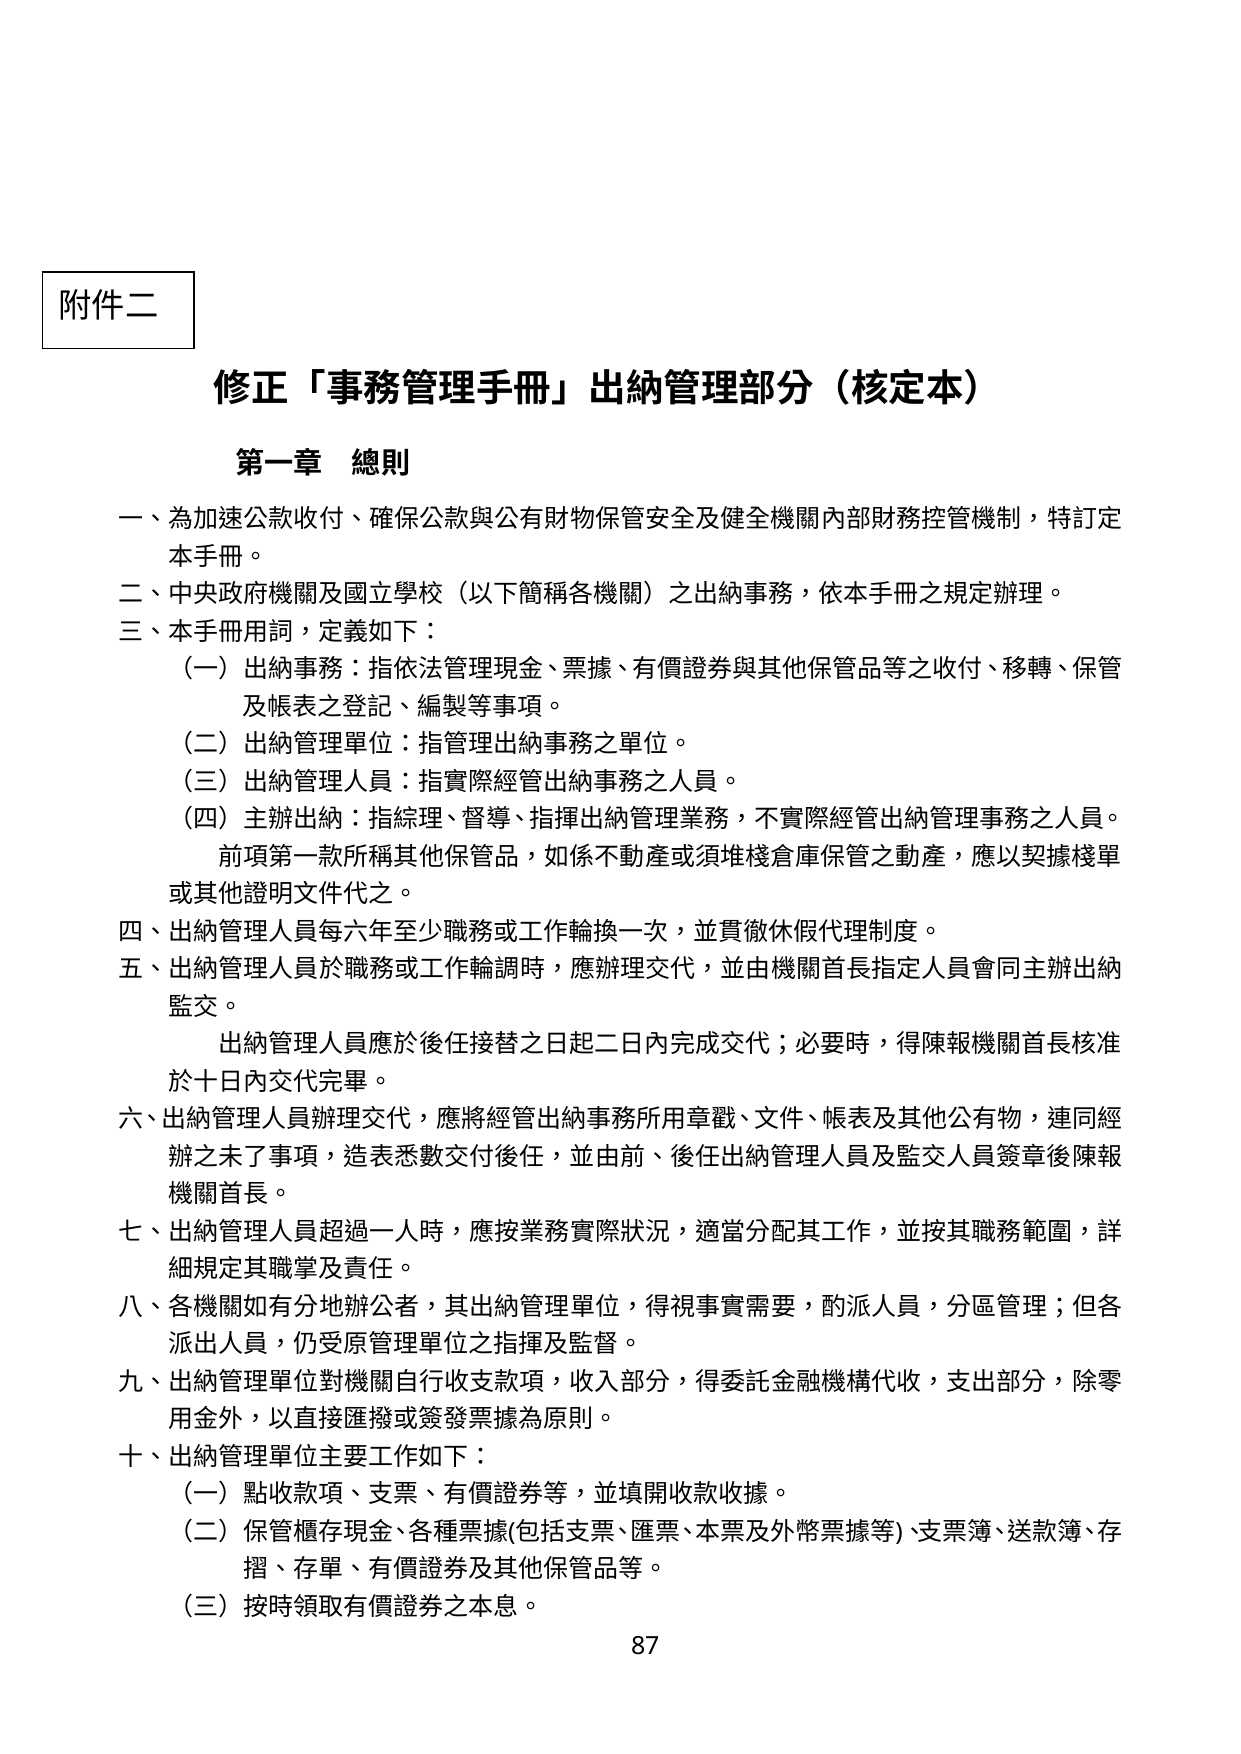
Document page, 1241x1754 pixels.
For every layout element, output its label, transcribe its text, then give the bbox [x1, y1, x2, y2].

text 附件二 [58, 280, 178, 326]
text （三）按時領取有價證券之本息。 [168, 1585, 1122, 1623]
text 一、為加速公款收付、確保公款與公有財物保管安全及健全機關內部財務控管機制，特訂定本手冊。 [118, 498, 1122, 573]
text 出納管理人員應於後任接替之日起二日內完成交代；必要時，得陳報機關首長核准於十日內交代完畢。 [168, 1023, 1122, 1098]
text 二、中央政府機關及國立學校（以下簡稱各機關）之出納事務，依本手冊之規定辦理。 [118, 573, 1122, 610]
text （二）出納管理單位：指管理出納事務之單位。 [168, 723, 1122, 760]
text 八、各機關如有分地辦公者，其出納管理單位，得視事實需要，酌派人員，分區管理；但各派出人員，仍受原管理單位之指揮及監督。 [118, 1285, 1122, 1360]
text 修正「事務管理手冊」出納管理部分（核定本） [118, 348, 1122, 423]
text 六、出納管理人員辦理交代，應將經管出納事務所用章戳、文件、帳表及其他公有物，連同經辦之未了事項，造表悉數交付後任，並由前、後任出納管理人員及監交人員簽章後陳報機關首長。 [118, 1098, 1122, 1210]
text 五、出納管理人員於職務或工作輪調時，應辦理交代，並由機關首長指定人員會同主辦出納監交。 [118, 948, 1122, 1023]
text （一）點收款項、支票、有價證券等，並填開收款收據。 [168, 1473, 1122, 1510]
text 四、出納管理人員每六年至少職務或工作輪換一次，並貫徹休假代理制度。 [118, 910, 1122, 948]
text 三、本手冊用詞，定義如下： [118, 610, 1122, 648]
text 九、出納管理單位對機關自行收支款項，收入部分，得委託金融機構代收，支出部分，除零用金外，以直接匯撥或簽發票據為原則。 [118, 1360, 1122, 1435]
text （三）出納管理人員：指實際經管出納事務之人員。 [168, 760, 1122, 798]
text （一）出納事務：指依法管理現金、票據、有價證券與其他保管品等之收付、移轉、保管及帳表之登記、編製等事項。 [168, 648, 1122, 723]
text （二）保管櫃存現金、各種票據(包括支票、匯票、本票及外幣票據等)、支票簿、送款簿、存摺、存單、有價證券及其他保管品等。 [168, 1510, 1122, 1585]
text 第一章 總則 [118, 423, 1122, 498]
text 七、出納管理人員超過一人時，應按業務實際狀況，適當分配其工作，並按其職務範圍，詳細規定其職掌及責任。 [118, 1210, 1122, 1285]
text 十、出納管理單位主要工作如下： [118, 1435, 1122, 1473]
text 前項第一款所稱其他保管品，如係不動產或須堆棧倉庫保管之動產，應以契據棧單或其他證明文件代之。 [168, 835, 1122, 910]
text （四）主辦出納：指綜理、督導、指揮出納管理業務，不實際經管出納管理事務之人員。 [168, 798, 1122, 835]
